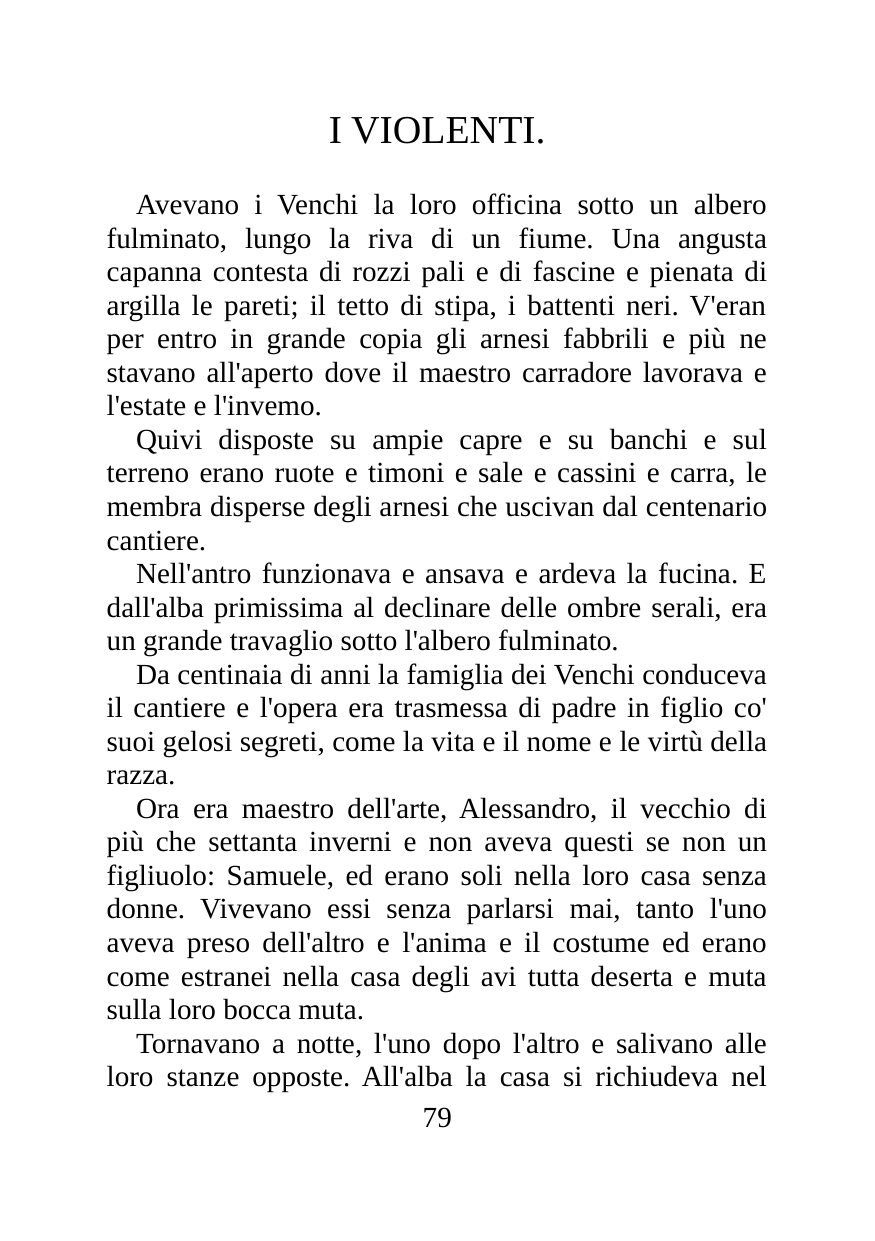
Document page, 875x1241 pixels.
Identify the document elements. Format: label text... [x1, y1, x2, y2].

text Ora era maestro dell'arte, Alessandro, il vecchio di più che settanta inverni e non aveva questi se non un figliuolo: Samuele, ed erano soli nella loro casa senza donne. Vivevano essi senza parlarsi mai, tanto l'uno aveva preso dell'altro e l'anima e il costume ed erano come estranei nella casa degli avi tutta deserta e muta sulla loro bocca muta. [106, 791, 768, 1026]
text Quivi disposte su ampie capre e su banchi e sul terreno erano ruote e timoni e sale e cassini e carra, le membra disperse degli arnesi che uscivan dal centenario cantiere. [106, 422, 768, 556]
text Da centinaia di anni la famiglia dei Venchi conduceva il cantiere e l'opera era trasmessa di padre in figlio co' suoi gelosi segreti, come la vita e il nome e le virtù della razza. [106, 657, 768, 791]
text Tornavano a notte, l'uno dopo l'altro e salivano alle loro stanze opposte. All'alba la casa si richiudeva nel [106, 1026, 768, 1093]
subtitle I VIOLENTI. [106, 106, 768, 152]
text Avevano i Venchi la loro officina sotto un albero fulminato, lungo la riva di un fiume. Una angusta capanna contesta di rozzi pali e di fascine e pienata di argilla le pareti; il tetto di stipa, i battenti neri. V'eran per entro in grande copia gli arnesi fabbrili e più ne stavano all'aperto dove il maestro carradore lavorava e l'estate e l'invemo. [106, 187, 768, 422]
text Nell'antro funzionava e ansava e ardeva la fucina. E dall'alba primissima al declinare delle ombre serali, era un grande travaglio sotto l'albero fulminato. [106, 556, 768, 657]
